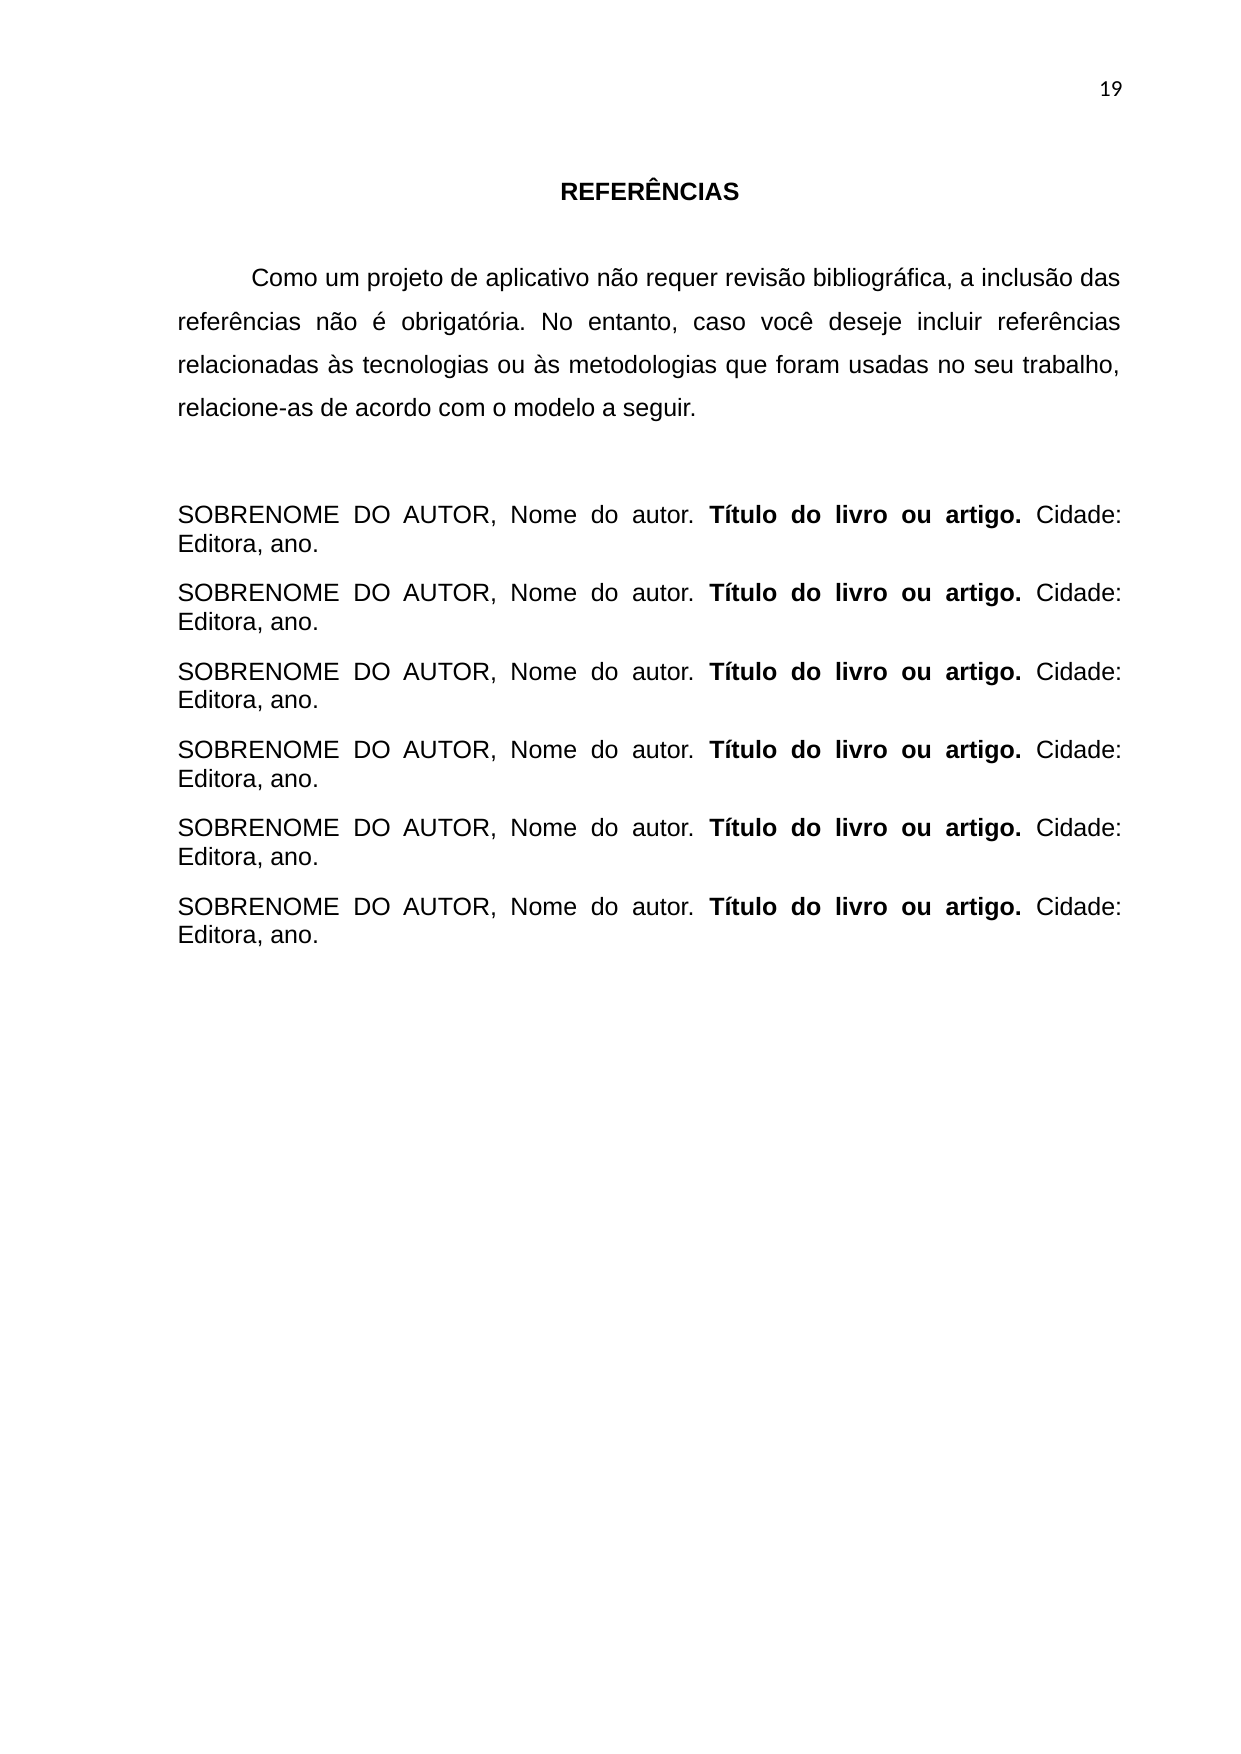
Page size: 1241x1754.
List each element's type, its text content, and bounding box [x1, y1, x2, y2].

text SOBRENOME DO AUTOR, Nome do autor. Título do livro ou artigo. Cidade: Editora, ano. [177, 735, 1122, 792]
text SOBRENOME DO AUTOR, Nome do autor. Título do livro ou artigo. Cidade: Editora, ano. [177, 500, 1122, 557]
subtitle REFERÊNCIAS [177, 177, 1122, 206]
text SOBRENOME DO AUTOR, Nome do autor. Título do livro ou artigo. Cidade: Editora, ano. [177, 892, 1122, 949]
text SOBRENOME DO AUTOR, Nome do autor. Título do livro ou artigo. Cidade: Editora, ano. [177, 657, 1122, 714]
text SOBRENOME DO AUTOR, Nome do autor. Título do livro ou artigo. Cidade: Editora, ano. [177, 813, 1122, 871]
text SOBRENOME DO AUTOR, Nome do autor. Título do livro ou artigo. Cidade: Editora, ano. [177, 578, 1122, 636]
text Como um projeto de aplicativo não requer revisão bibliográfica, a inclusão das referências não é obrigatória. No entanto, caso você deseje incluir referências relacionadas às tecnologias ou às metodologias que foram usadas no seu trabalho, relacione-as de acordo com o modelo a seguir. [177, 263, 1122, 422]
